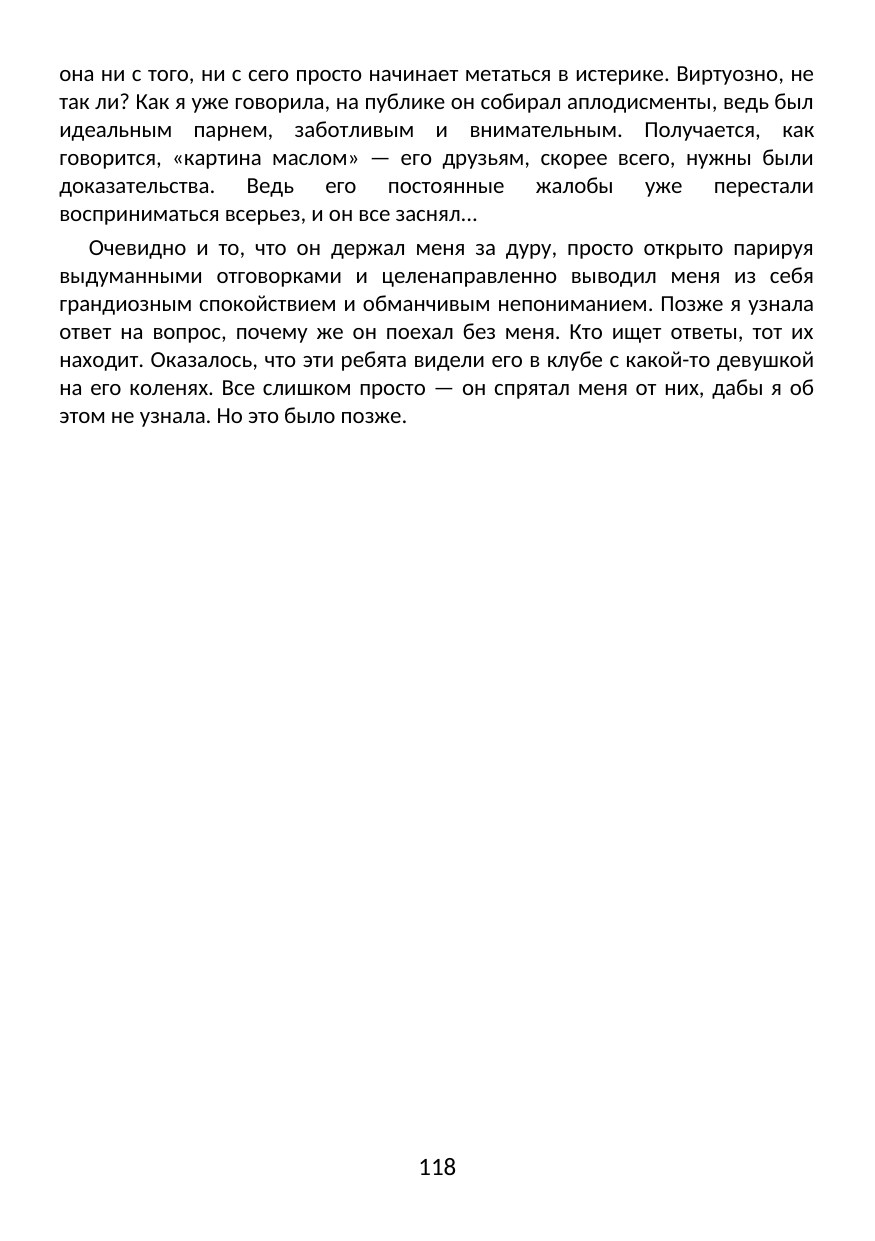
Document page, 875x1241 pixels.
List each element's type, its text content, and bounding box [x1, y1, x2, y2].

text она ни с того, ни с сего просто начинает метаться в истерике. Виртуозно, не так ли? Как я уже говорила, на публике он собирал аплодисменты, ведь был идеальным парнем, заботливым и внимательным. Получается, как говорится, «картина маслом» — его друзьям, скорее всего, нужны были доказательства. Ведь его постоянные жалобы уже перестали восприниматься всерьез, и он все заснял... [59, 59, 815, 227]
text Очевидно и то, что он держал меня за дуру, просто открыто парируя выдуманными отговорками и целенаправленно выводил меня из себя грандиозным спокойствием и обманчивым непониманием. Позже я узнала ответ на вопрос, почему же он поехал без меня. Кто ищет ответы, тот их находит. Оказалось, что эти ребята видели его в клубе с какой-то девушкой на его коленях. Все слишком просто — он спрятал меня от них, дабы я об этом не узнала. Но это было позже. [59, 233, 815, 429]
